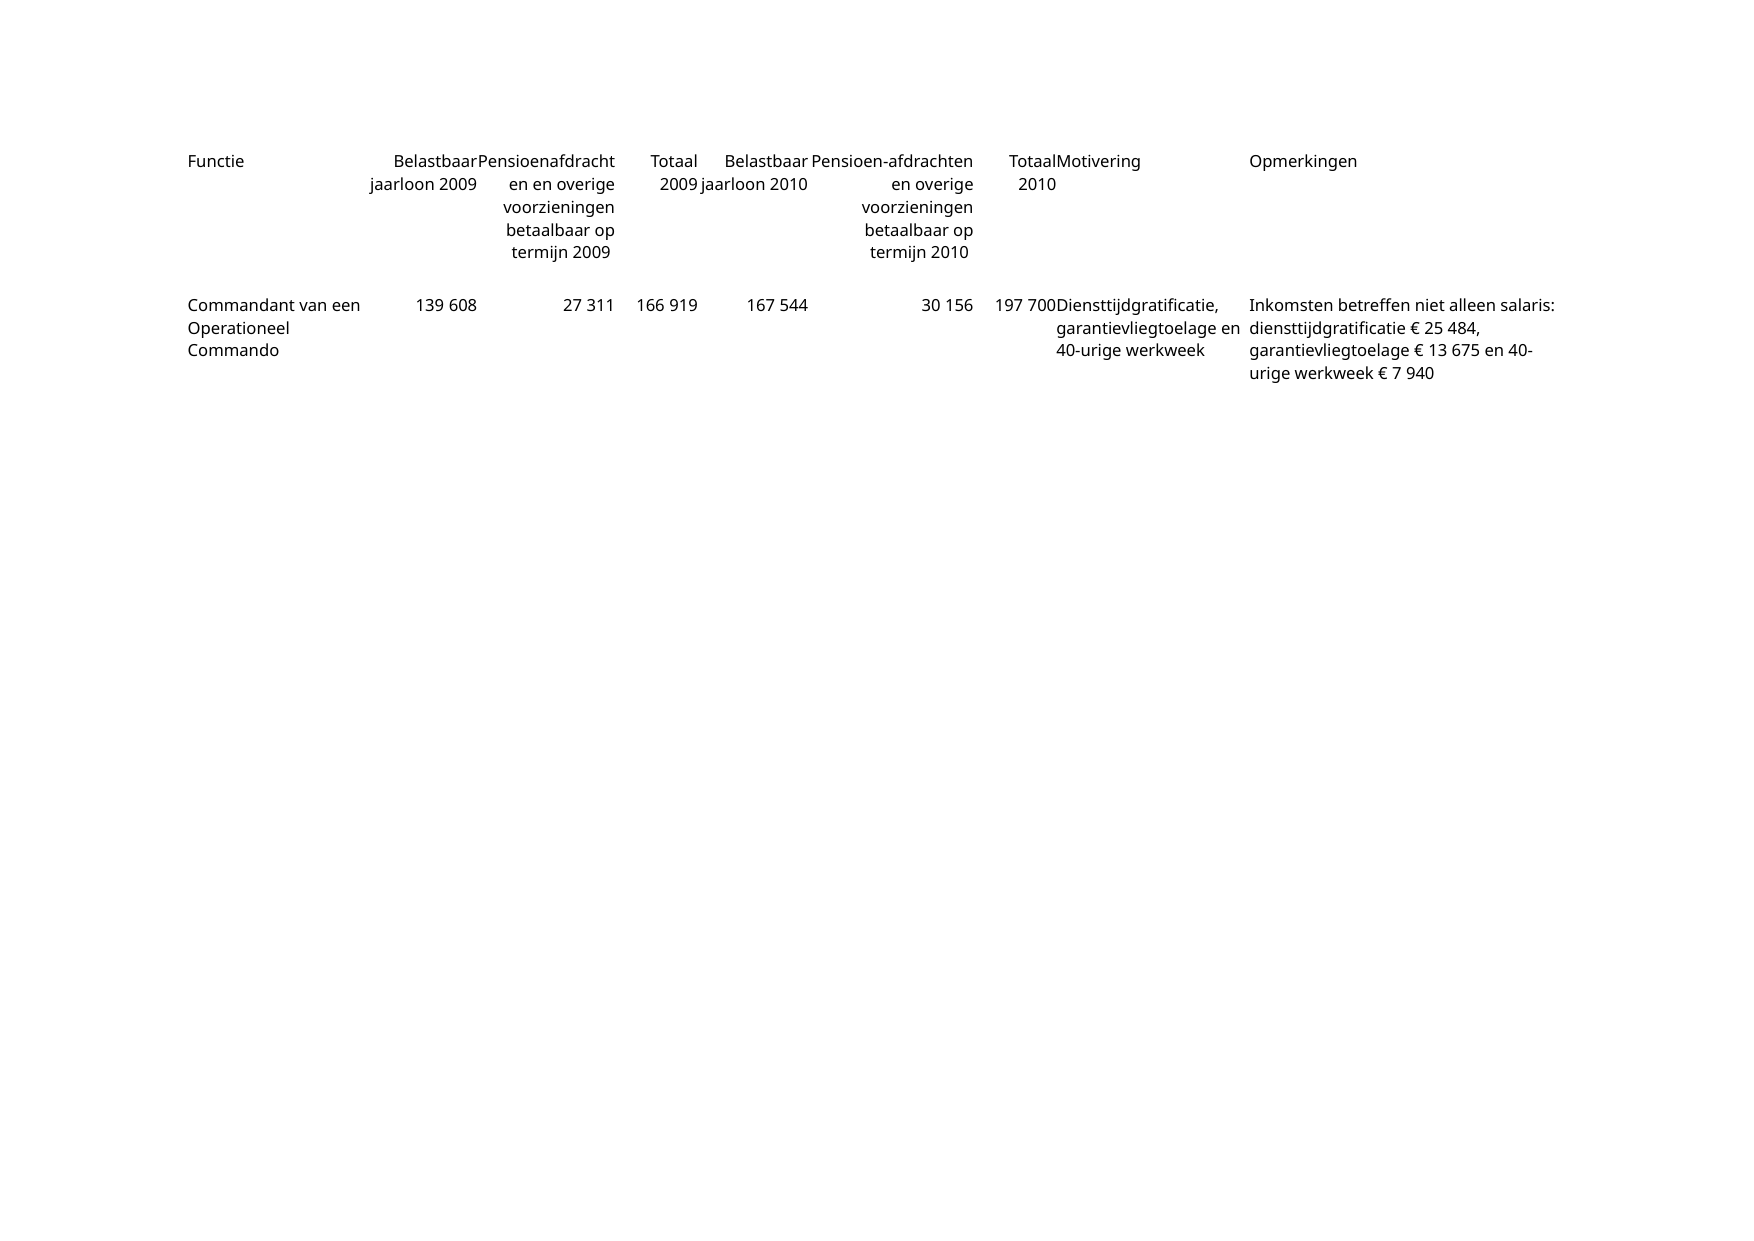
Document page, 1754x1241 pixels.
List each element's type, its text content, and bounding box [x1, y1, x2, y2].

table_header Totaal 2010 [973, 150, 1056, 293]
table_header Pensioenafdrachten en overige voorzieningen betaalbaar op termijn 2009 [477, 150, 615, 293]
table_cell 139 608 [367, 294, 477, 414]
table_header Belastbaar jaarloon 2009 [367, 150, 477, 293]
table_header Functie [188, 150, 367, 293]
table_header Pensioen-afdrachten en overige voorzieningen betaalbaar op termijn 2010 [808, 150, 973, 293]
table_cell 30 156 [808, 294, 973, 414]
table_header Belastbaar jaarloon 2010 [698, 150, 808, 293]
table_cell Diensttijdgratificatie, garantievliegtoelage en 40-urige werkweek [1056, 294, 1249, 414]
table_cell Commandant van een Operationeel Commando [188, 294, 367, 414]
table_cell 167 544 [698, 294, 808, 414]
table_header Motivering [1056, 150, 1249, 293]
table_header Opmerkingen [1249, 150, 1566, 293]
table_cell 197 700 [973, 294, 1056, 414]
table_cell 27 311 [477, 294, 615, 414]
table_cell 166 919 [615, 294, 698, 414]
table_cell Inkomsten betreffen niet alleen salaris: diensttijdgratificatie € 25 484, garantievliegtoelage € 13 675 en 40-urige werkweek € 7 940 [1249, 294, 1566, 414]
table_header Totaal 2009 [615, 150, 698, 293]
